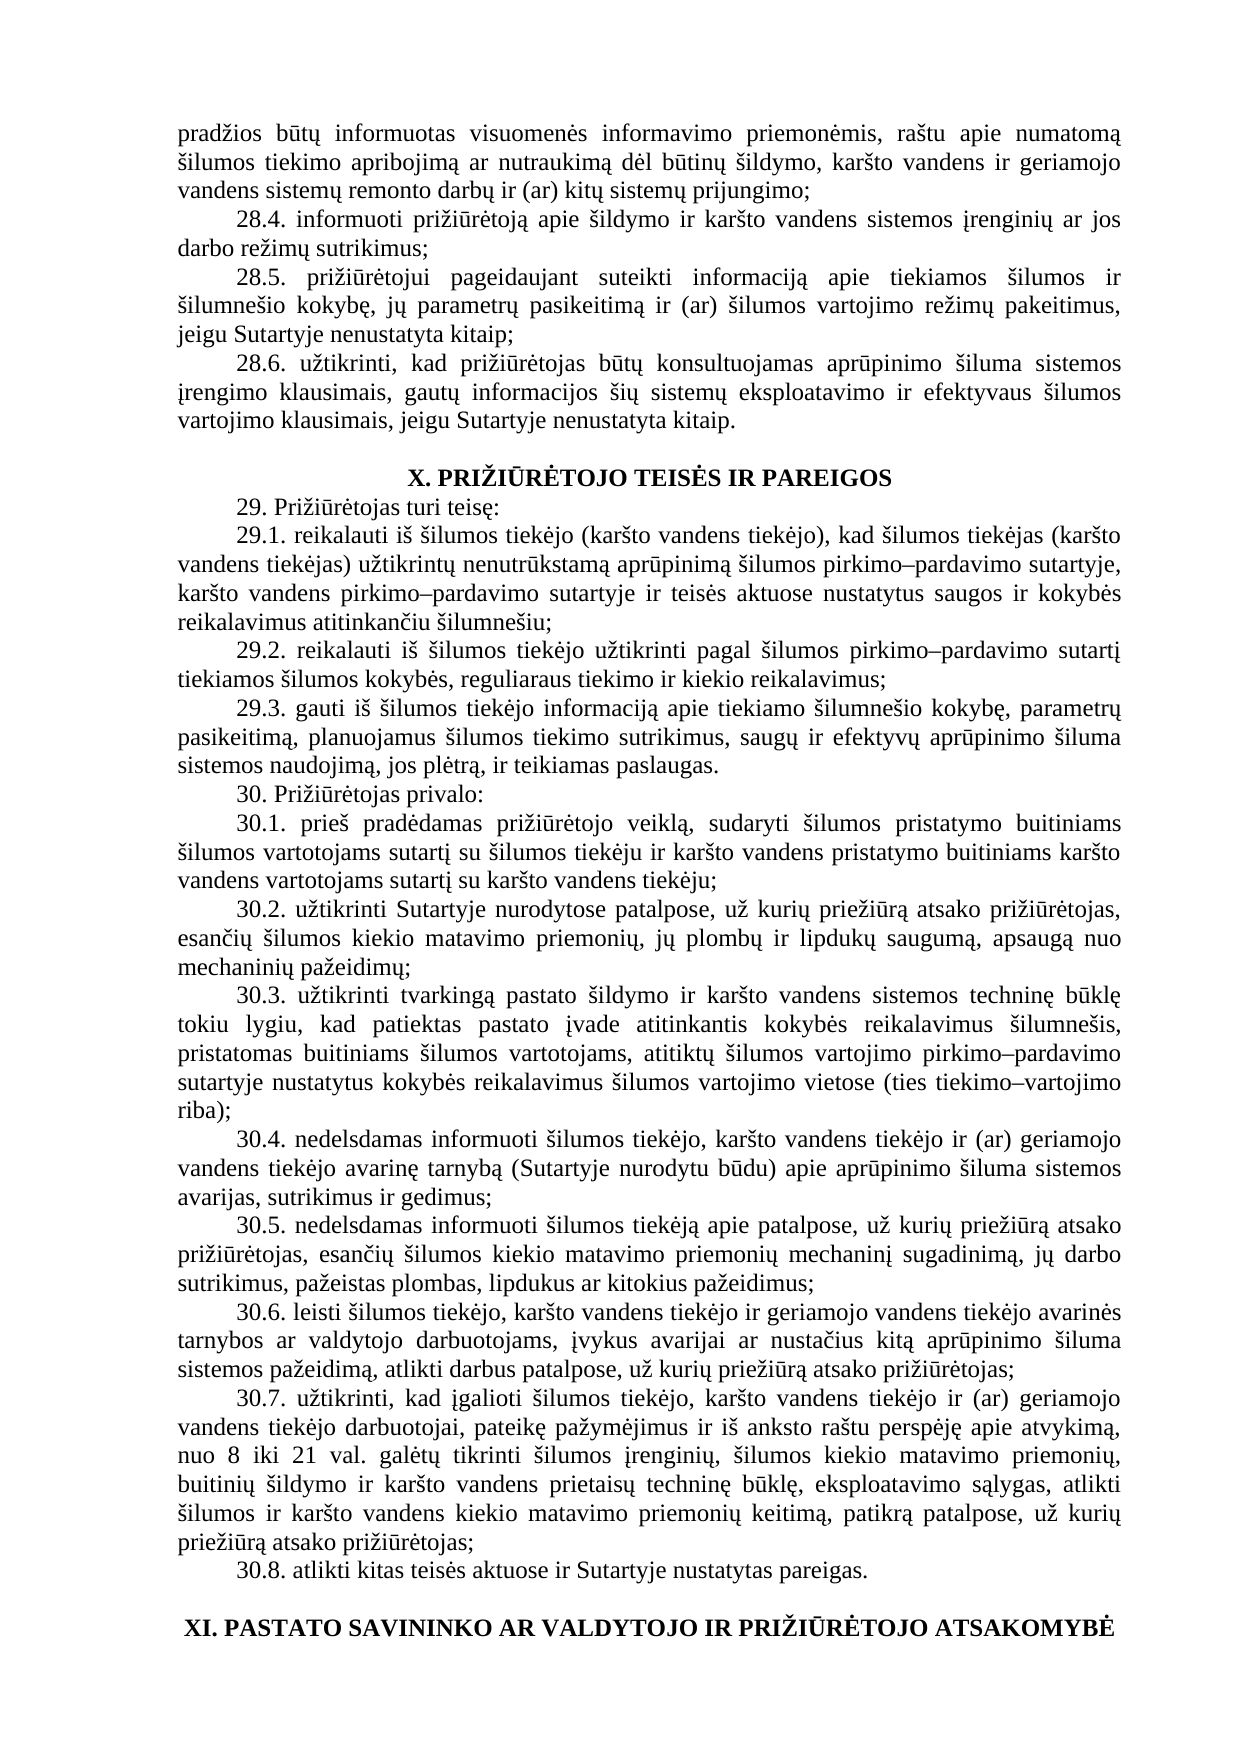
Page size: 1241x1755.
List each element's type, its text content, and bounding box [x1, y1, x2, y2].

text 30.7. užtikrinti, kad įgalioti šilumos tiekėjo, karšto vandens tiekėjo ir (ar) geriamojo vandens tiekėjo darbuotojai, pateikę pažymėjimus ir iš anksto raštu perspėję apie atvykimą, nuo 8 iki 21 val. galėtų tikrinti šilumos įrenginių, šilumos kiekio matavimo priemonių, buitinių šildymo ir karšto vandens prietaisų techninę būklę, eksploatavimo sąlygas, atlikti šilumos ir karšto vandens kiekio matavimo priemonių keitimą, patikrą patalpose, už kurių priežiūrą atsako prižiūrėtojas; [177, 1383, 1122, 1556]
text XI. pastato savininkO ar Valdytojo ir PRIŽIŪRĖTOJO atsakomybė [177, 1613, 1122, 1642]
text 28.4. informuoti prižiūrėtoją apie šildymo ir karšto vandens sistemos įrenginių ar jos darbo režimų sutrikimus; [177, 204, 1122, 262]
text 30.6. leisti šilumos tiekėjo, karšto vandens tiekėjo ir geriamojo vandens tiekėjo avarinės tarnybos ar valdytojo darbuotojams, įvykus avarijai ar nustačius kitą aprūpinimo šiluma sistemos pažeidimą, atlikti darbus patalpose, už kurių priežiūrą atsako prižiūrėtojas; [177, 1297, 1122, 1383]
text 30.1. prieš pradėdamas prižiūrėtojo veiklą, sudaryti šilumos pristatymo buitiniams šilumos vartotojams sutartį su šilumos tiekėju ir karšto vandens pristatymo buitiniams karšto vandens vartotojams sutartį su karšto vandens tiekėju; [177, 808, 1122, 894]
text 28.6. užtikrinti, kad prižiūrėtojas būtų konsultuojamas aprūpinimo šiluma sistemos įrengimo klausimais, gautų informacijos šių sistemų eksploatavimo ir efektyvaus šilumos vartojimo klausimais, jeigu Sutartyje nenustatyta kitaip. [177, 348, 1122, 434]
text 29.3. gauti iš šilumos tiekėjo informaciją apie tiekiamo šilumnešio kokybę, parametrų pasikeitimą, planuojamus šilumos tiekimo sutrikimus, saugų ir efektyvų aprūpinimo šiluma sistemos naudojimą, jos plėtrą, ir teikiamas paslaugas. [177, 693, 1122, 779]
text 28.5. prižiūrėtojui pageidaujant suteikti informaciją apie tiekiamos šilumos ir šilumnešio kokybę, jų parametrų pasikeitimą ir (ar) šilumos vartojimo režimų pakeitimus, jeigu Sutartyje nenustatyta kitaip; [177, 262, 1122, 348]
text 29.2. reikalauti iš šilumos tiekėjo užtikrinti pagal šilumos pirkimo–pardavimo sutartį tiekiamos šilumos kokybės, reguliaraus tiekimo ir kiekio reikalavimus; [177, 636, 1122, 693]
text 30.8. atlikti kitas teisės aktuose ir Sutartyje nustatytas pareigas. [177, 1556, 1122, 1584]
text 29. Prižiūrėtojas turi teisę: [177, 492, 1122, 521]
text X. PRIŽIŪRĖTOJO TEISĖS IR PAREIGOS [177, 463, 1122, 492]
text 30.2. užtikrinti Sutartyje nurodytose patalpose, už kurių priežiūrą atsako prižiūrėtojas, esančių šilumos kiekio matavimo priemonių, jų plombų ir lipdukų saugumą, apsaugą nuo mechaninių pažeidimų; [177, 894, 1122, 981]
text 30. Prižiūrėtojas privalo: [177, 779, 1122, 808]
text 30.5. nedelsdamas informuoti šilumos tiekėją apie patalpose, už kurių priežiūrą atsako prižiūrėtojas, esančių šilumos kiekio matavimo priemonių mechaninį sugadinimą, jų darbo sutrikimus, pažeistas plombas, lipdukus ar kitokius pažeidimus; [177, 1211, 1122, 1297]
text 30.3. užtikrinti tvarkingą pastato šildymo ir karšto vandens sistemos techninę būklę tokiu lygiu, kad patiektas pastato įvade atitinkantis kokybės reikalavimus šilumnešis, pristatomas buitiniams šilumos vartotojams, atitiktų šilumos vartojimo pirkimo–pardavimo sutartyje nustatytus kokybės reikalavimus šilumos vartojimo vietose (ties tiekimo–vartojimo riba); [177, 981, 1122, 1124]
text pradžios būtų informuotas visuomenės informavimo priemonėmis, raštu apie numatomą šilumos tiekimo apribojimą ar nutraukimą dėl būtinų šildymo, karšto vandens ir geriamojo vandens sistemų remonto darbų ir (ar) kitų sistemų prijungimo; [177, 118, 1122, 204]
text 30.4. nedelsdamas informuoti šilumos tiekėjo, karšto vandens tiekėjo ir (ar) geriamojo vandens tiekėjo avarinę tarnybą (Sutartyje nurodytu būdu) apie aprūpinimo šiluma sistemos avarijas, sutrikimus ir gedimus; [177, 1124, 1122, 1211]
text 29.1. reikalauti iš šilumos tiekėjo (karšto vandens tiekėjo), kad šilumos tiekėjas (karšto vandens tiekėjas) užtikrintų nenutrūkstamą aprūpinimą šilumos pirkimo–pardavimo sutartyje, karšto vandens pirkimo–pardavimo sutartyje ir teisės aktuose nustatytus saugos ir kokybės reikalavimus atitinkančiu šilumnešiu; [177, 521, 1122, 636]
